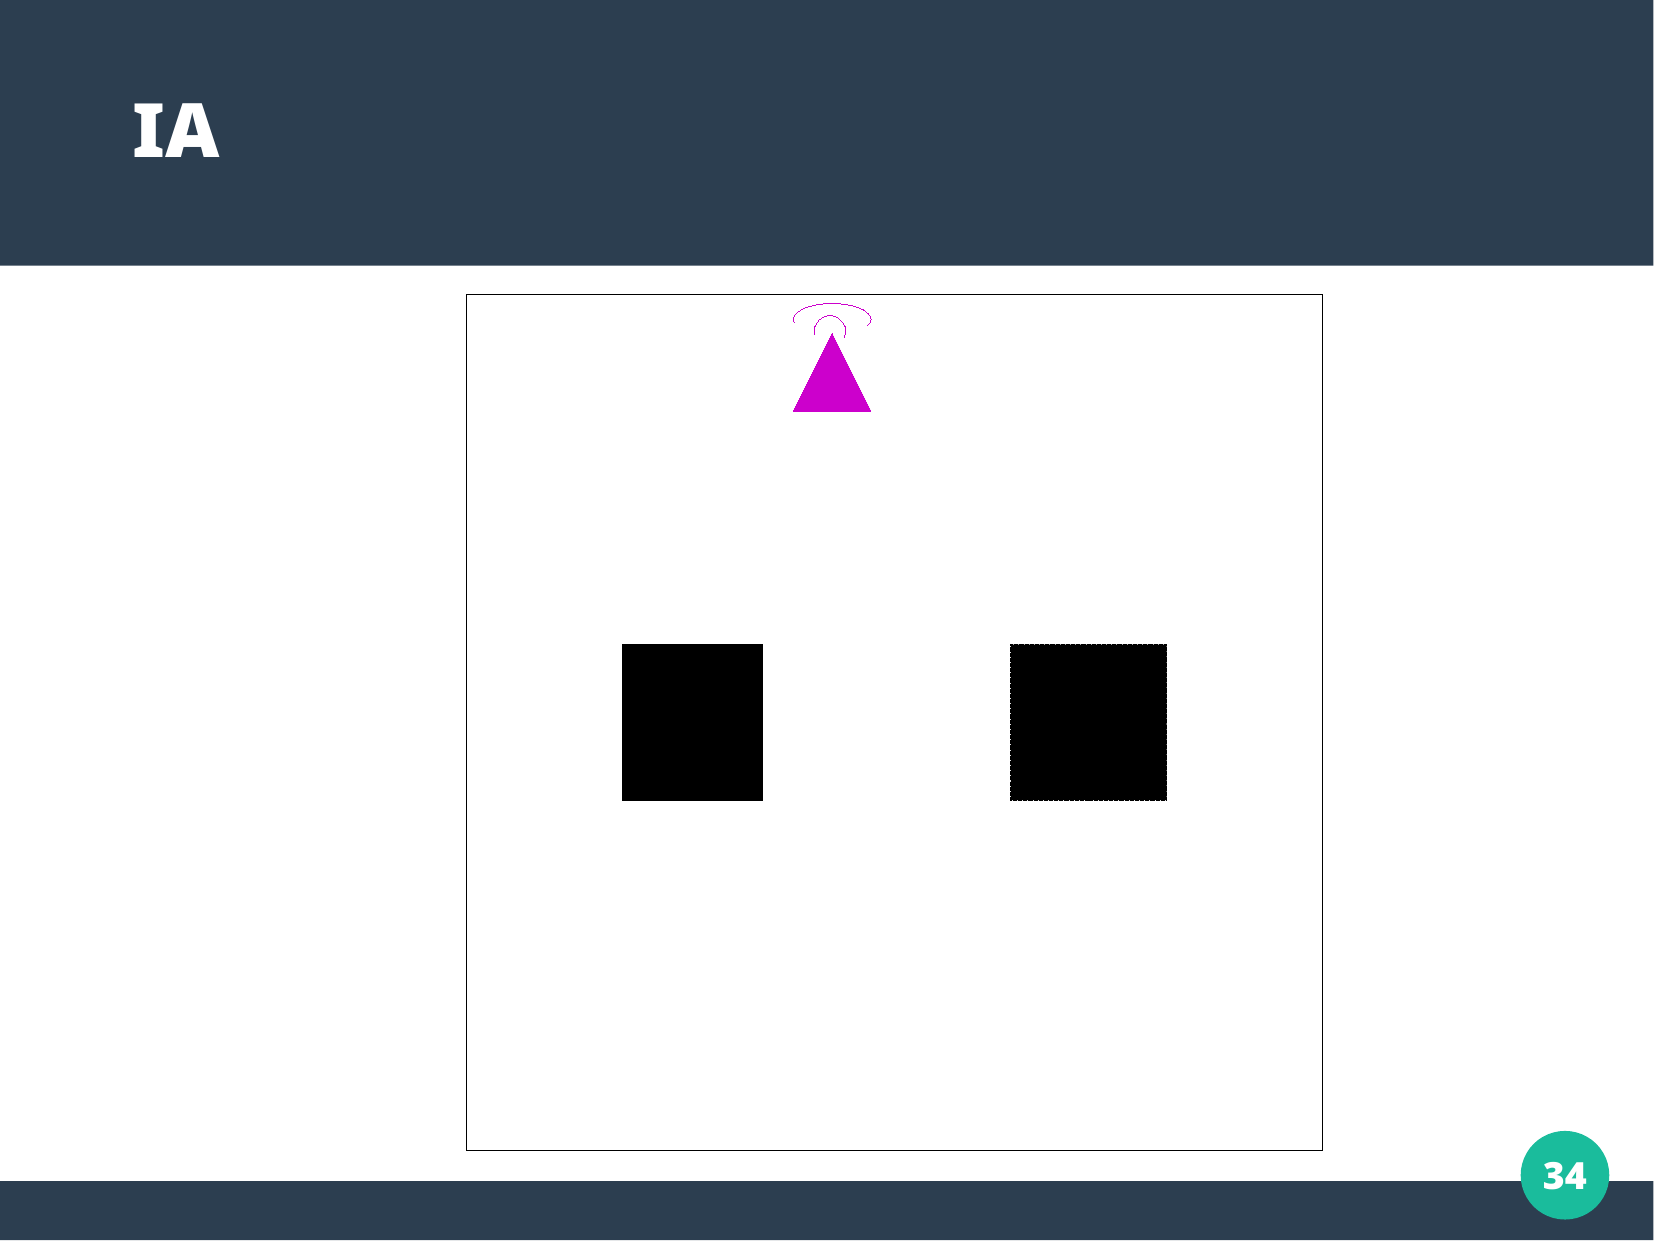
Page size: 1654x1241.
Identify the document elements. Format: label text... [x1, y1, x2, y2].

text_box [466, 294, 1323, 1151]
title IA [59, 49, 1595, 207]
